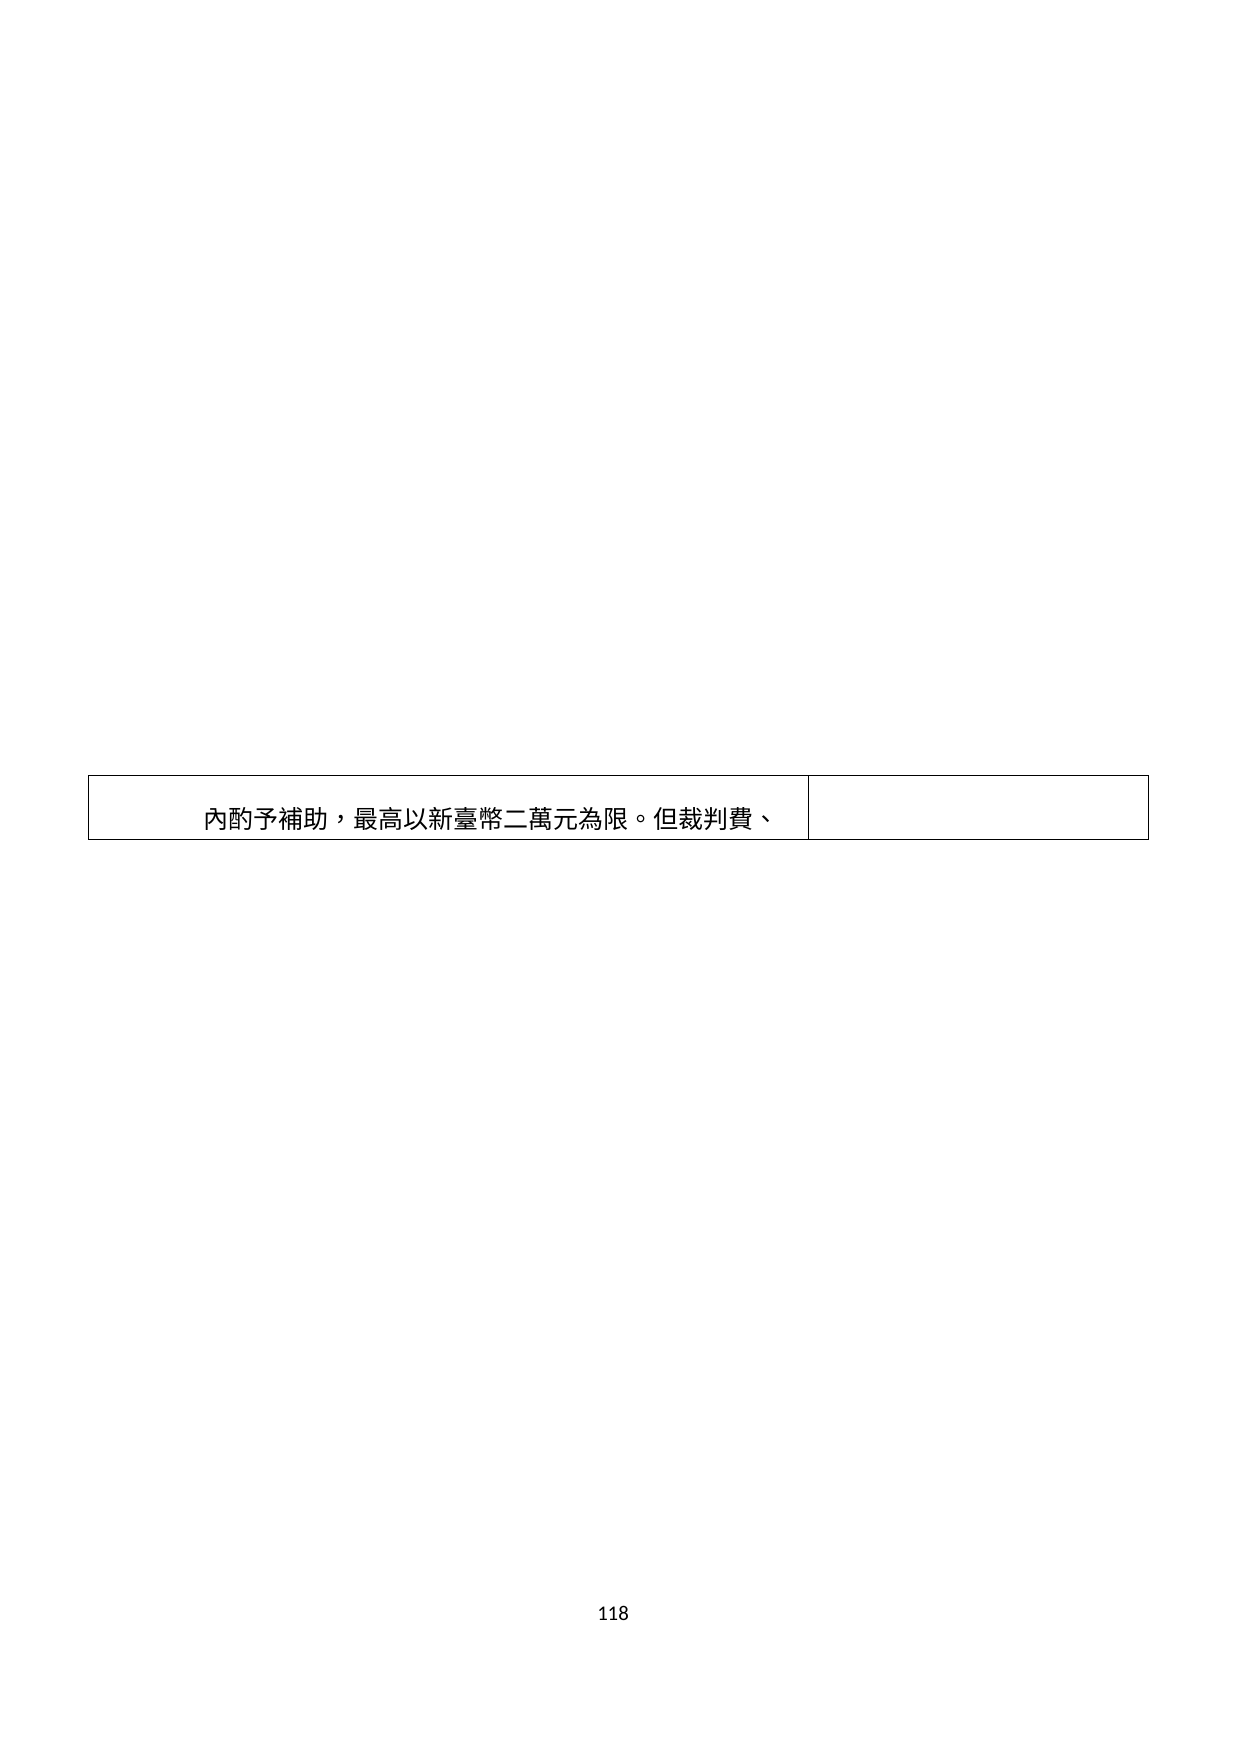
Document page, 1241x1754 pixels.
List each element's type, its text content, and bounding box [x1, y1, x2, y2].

table_cell [809, 776, 1148, 838]
table_cell 內酌予補助，最高以新臺幣二萬元為限。但裁判費、 [89, 776, 808, 838]
